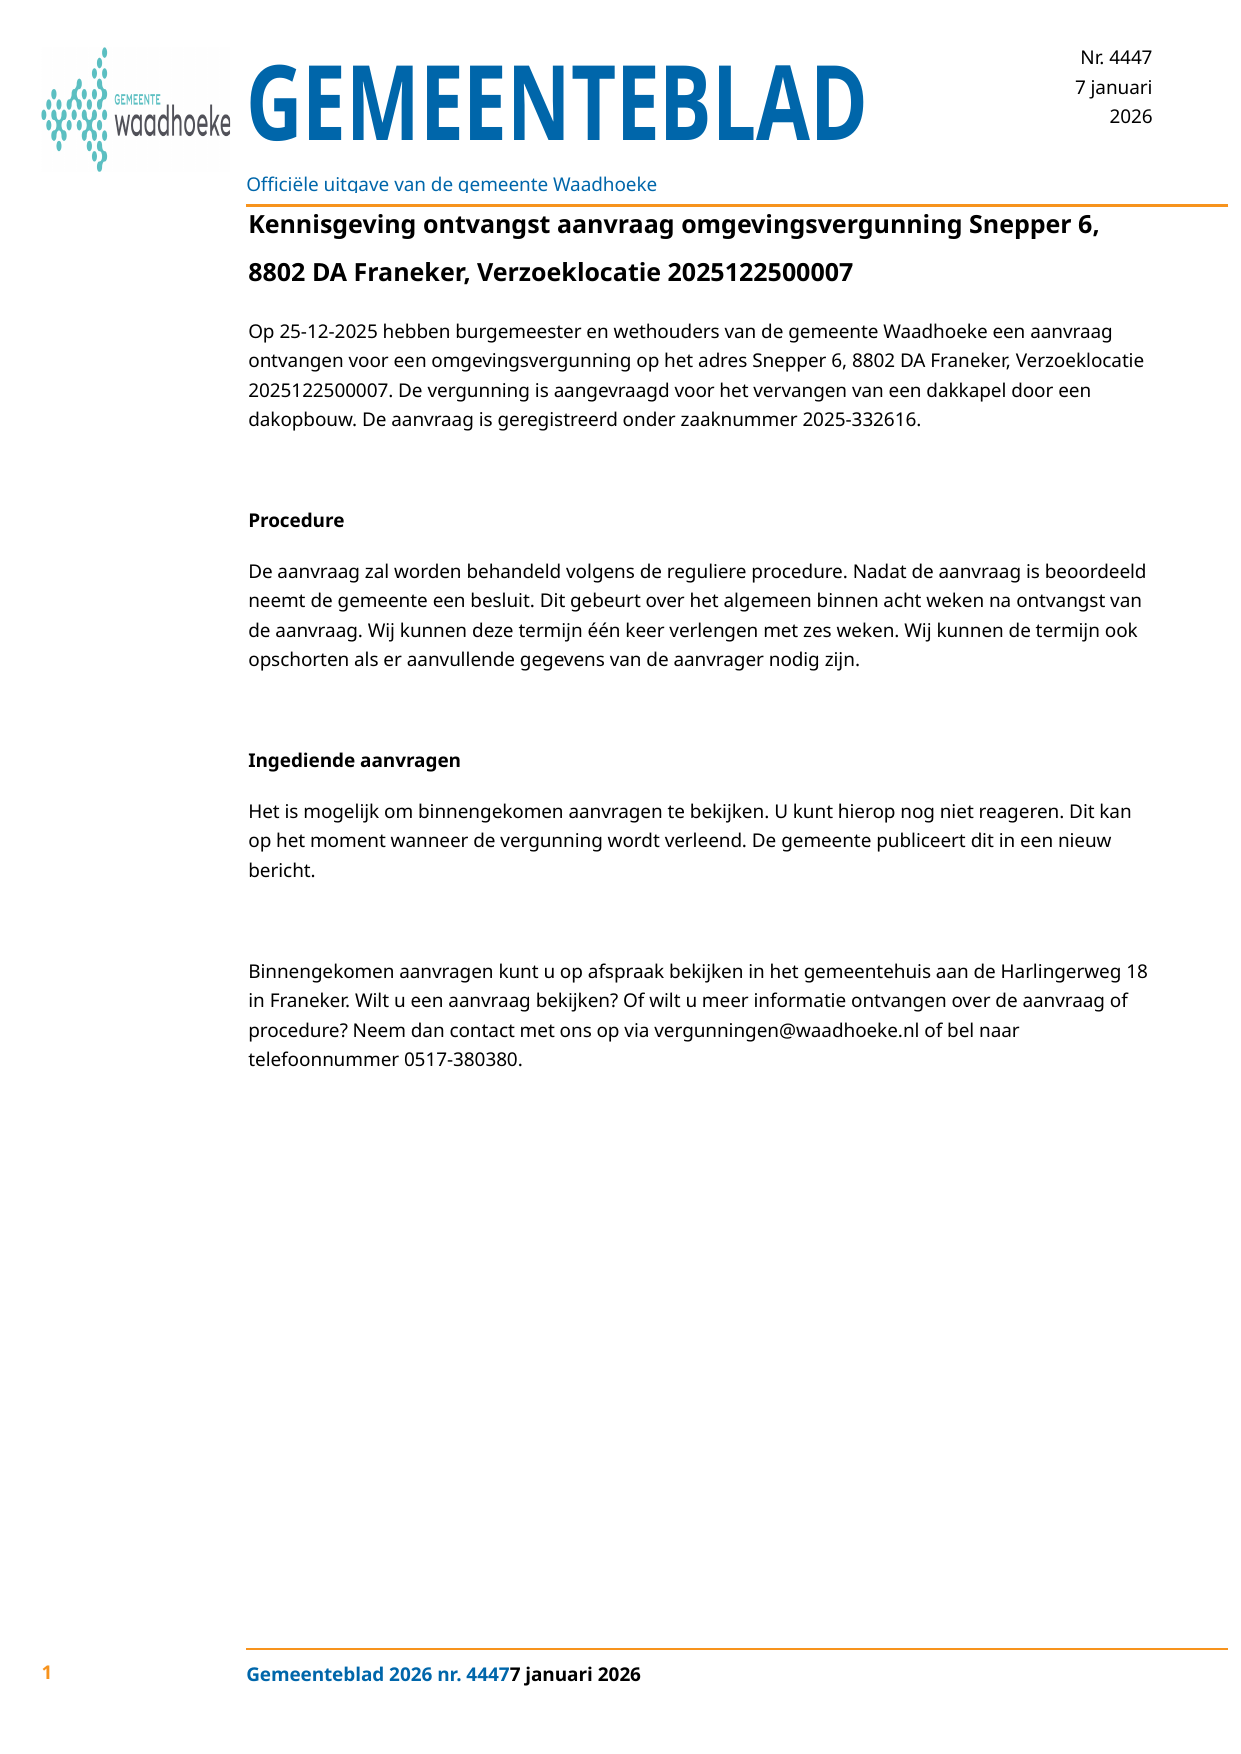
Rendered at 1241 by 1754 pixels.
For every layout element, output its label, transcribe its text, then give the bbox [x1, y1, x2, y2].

text Kennisgeving ontvangst aanvraag omgevingsvergunning Snepper 6, 8802 DA Franeker, Verzoeklocatie 2025122500007 [248, 207, 1152, 288]
text Procedure [248, 507, 1152, 533]
text Op 25-12-2025 hebben burgemeester en wethouders van de gemeente Waadhoeke een aanvraag ontvangen voor een omgevingsvergunning op het adres Snepper 6, 8802 DA Franeker, Verzoeklocatie 2025122500007. De vergunning is aangevraagd voor het vervangen van een dakkapel door een dakopbouw. De aanvraag is geregistreerd onder zaaknummer 2025-332616. [248, 318, 1152, 432]
text Binnengekomen aanvragen kunt u op afspraak bekijken in het gemeentehuis aan de Harlingerweg 18 in Franeker. Wilt u een aanvraag bekijken? Of wilt u meer informatie ontvangen over de aanvraag of procedure? Neem dan contact met ons op via vergunningen@waadhoeke.nl of bel naar telefoonnummer 0517-380380. [248, 958, 1152, 1072]
text Het is mogelijk om binnengekomen aanvragen te bekijken. U kunt hierop nog niet reageren. Dit kan op het moment wanneer de vergunning wordt verleend. De gemeente publiceert dit in een nieuw bericht. [248, 798, 1152, 883]
text De aanvraag zal worden behandeld volgens de reguliere procedure. Nadat de aanvraag is beoordeeld neemt de gemeente een besluit. Dit gebeurt over het algemeen binnen acht weken na ontvangst van de aanvraag. Wij kunnen deze termijn één keer verlengen met zes weken. Wij kunnen de termijn ook opschorten als er aanvullende gegevens van de aanvrager nodig zijn. [248, 558, 1152, 672]
text Ingediende aanvragen [248, 747, 1152, 773]
picture [41, 47, 231, 172]
